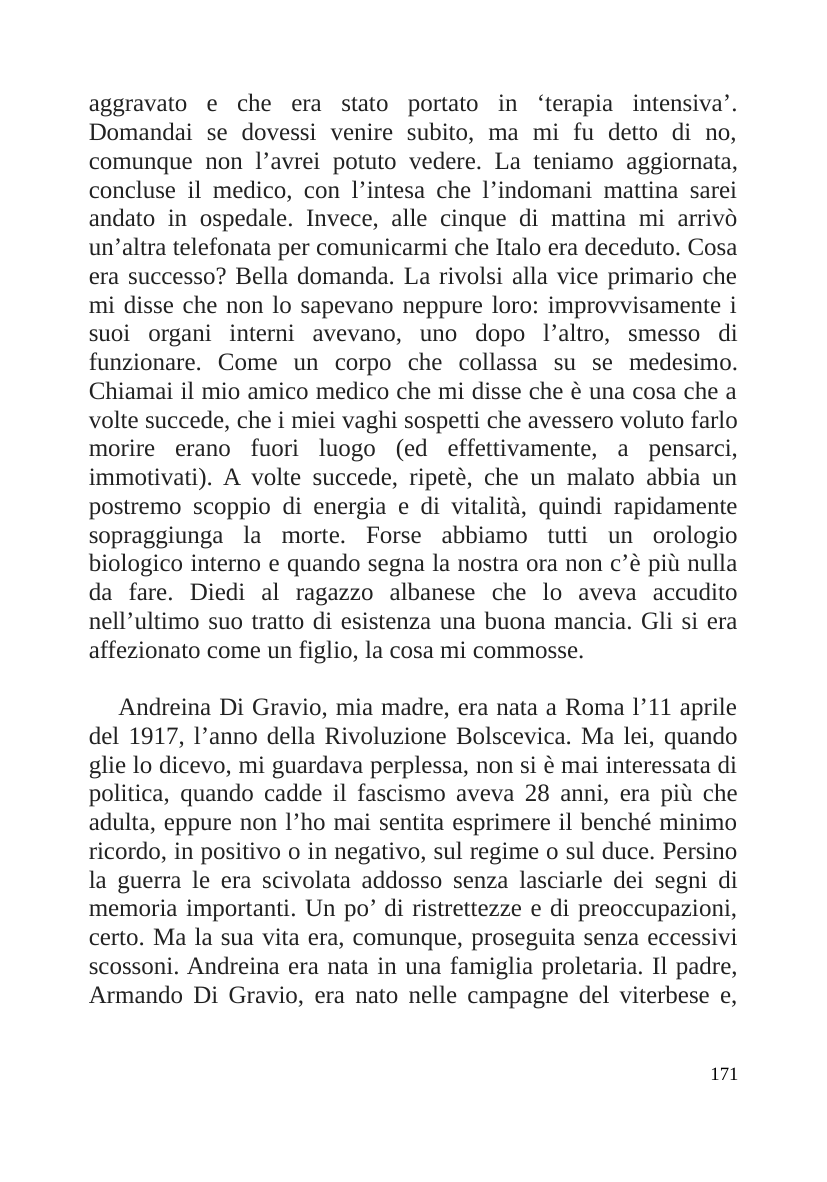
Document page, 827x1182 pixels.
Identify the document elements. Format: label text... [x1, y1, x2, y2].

text Andreina Di Gravio, mia madre, era nata a Roma l’11 aprile del 1917, l’anno della Rivoluzione Bolscevica. Ma lei, quando glie lo dicevo, mi guardava perplessa, non si è mai interessata di politica, quando cadde il fascismo aveva 28 anni, era più che adulta, eppure non l’ho mai sentita esprimere il benché minimo ricordo, in positivo o in negativo, sul regime o sul duce. Persino la guerra le era scivolata addosso senza lasciarle dei segni di memoria importanti. Un po’ di ristrettezze e di preoccupazioni, certo. Ma la sua vita era, comunque, proseguita senza eccessivi scossoni. Andreina era nata in una famiglia proletaria. Il padre, Armando Di Gravio, era nato nelle campagne del viterbese e, [88, 692, 738, 1008]
text aggravato e che era stato portato in ‘terapia intensiva’. Domandai se dovessi venire subito, ma mi fu detto di no, comunque non l’avrei potuto vedere. La teniamo aggiornata, concluse il medico, con l’intesa che l’indomani mattina sarei andato in ospedale. Invece, alle cinque di mattina mi arrivò un’altra telefonata per comunicarmi che Italo era deceduto. Cosa era successo? Bella domanda. La rivolsi alla vice primario che mi disse che non lo sapevano neppure loro: improvvisamente i suoi organi interni avevano, uno dopo l’altro, smesso di funzionare. Come un corpo che collassa su se medesimo. Chiamai il mio amico medico che mi disse che è una cosa che a volte succede, che i miei vaghi sospetti che avessero voluto farlo morire erano fuori luogo (ed effettivamente, a pensarci, immotivati). A volte succede, ripetè, che un malato abbia un postremo scoppio di energia e di vitalità, quindi rapidamente sopraggiunga la morte. Forse abbiamo tutti un orologio biologico interno e quando segna la nostra ora non c’è più nulla da fare. Diedi al ragazzo albanese che lo aveva accudito nell’ultimo suo tratto di esistenza una buona mancia. Gli si era affezionato come un figlio, la cosa mi commosse. [88, 88, 738, 663]
